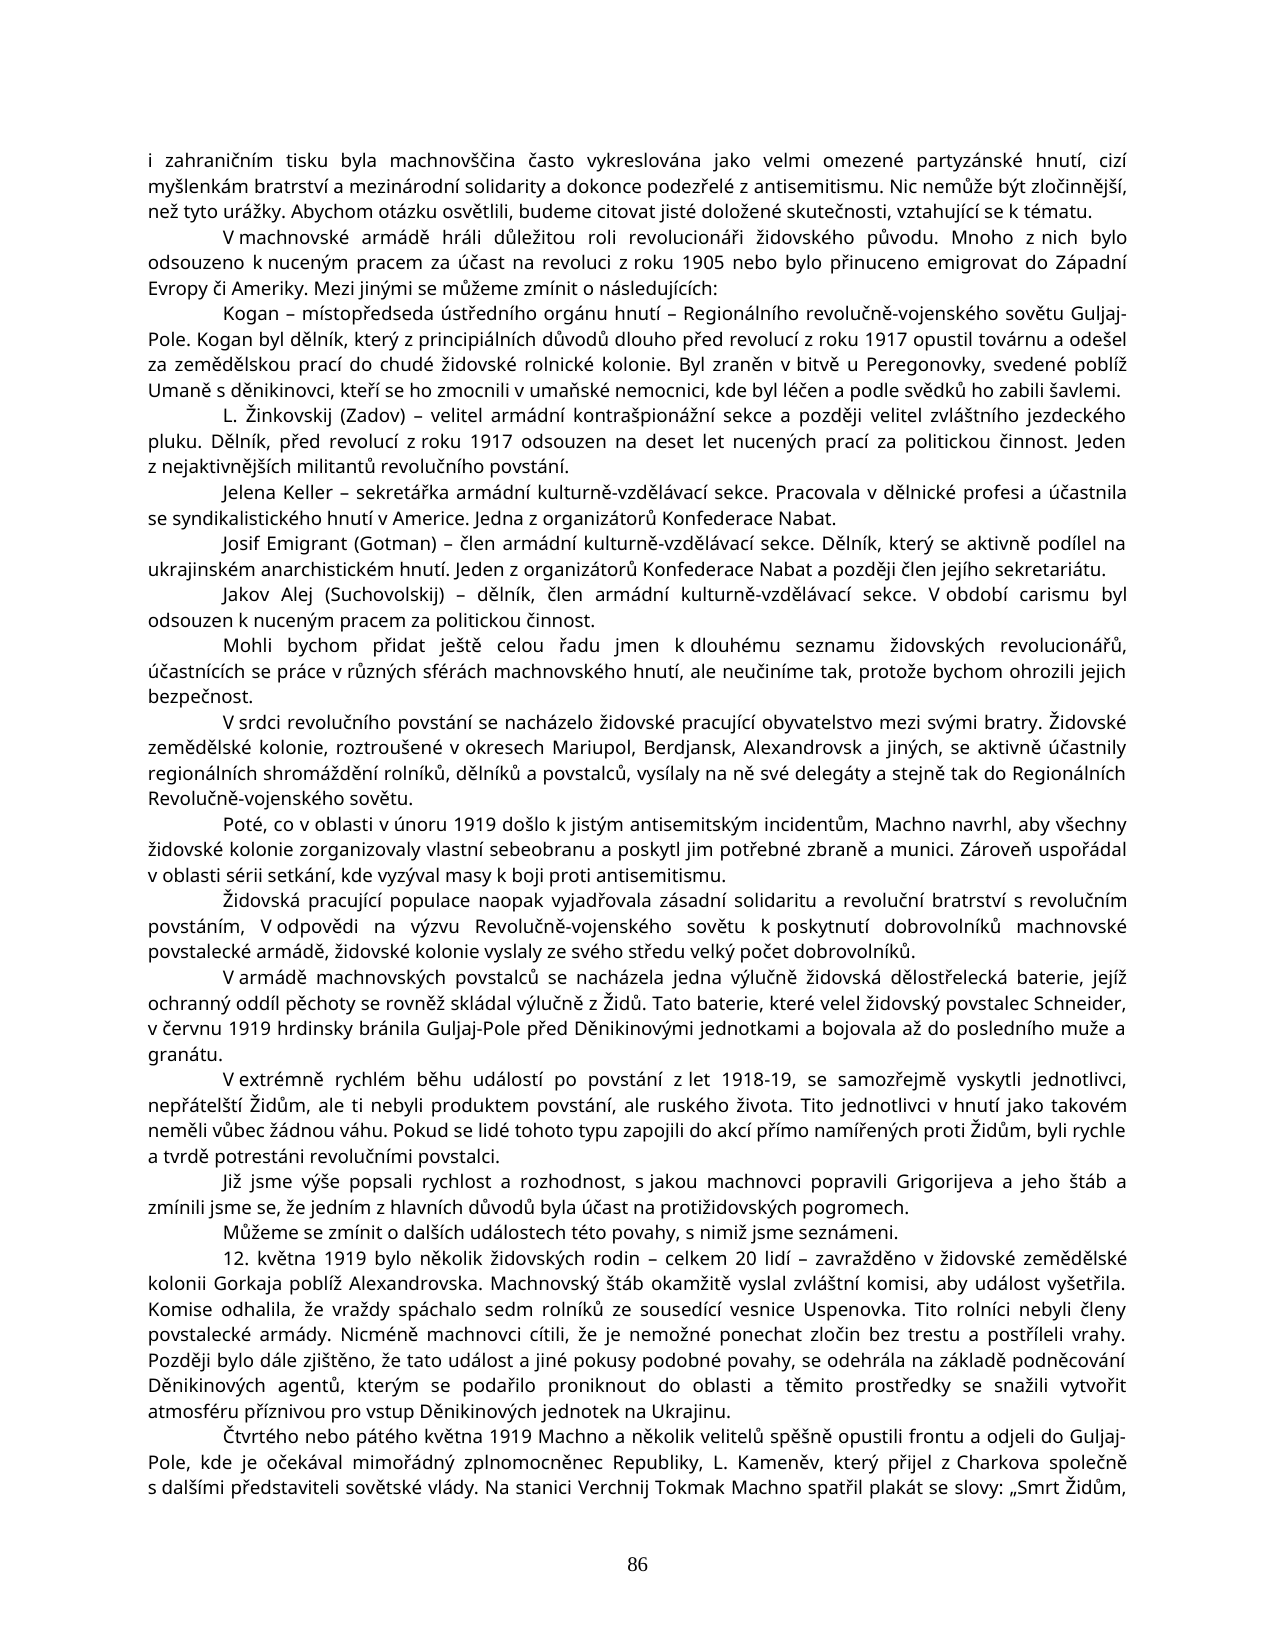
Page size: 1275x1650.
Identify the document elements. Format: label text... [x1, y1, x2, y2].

text V armádě machnovských povstalců se nacházela jedna výlučně židovská dělostřelecká baterie, jejíž ochranný oddíl pěchoty se rovněž skládal výlučně z Židů. Tato baterie, které velel židovský povstalec Schneider, v červnu 1919 hrdinsky bránila Guljaj-Pole před Děnikinovými jednotkami a bojovala až do posledního muže a granátu. [148, 964, 1127, 1066]
text V machnovské armádě hráli důležitou roli revolucionáři židovského původu. Mnoho z nich bylo odsouzeno k nuceným pracem za účast na revoluci z roku 1905 nebo bylo přinuceno emigrovat do Západní Evropy či Ameriky. Mezi jinými se můžeme zmínit o následujících: [148, 224, 1127, 301]
text V extrémně rychlém běhu událostí po povstání z let 1918-19, se samozřejmě vyskytli jednotlivci, nepřátelští Židům, ale ti nebyli produktem povstání, ale ruského života. Tito jednotlivci v hnutí jako takovém neměli vůbec žádnou váhu. Pokud se lidé tohoto typu zapojili do akcí přímo namířených proti Židům, byli rychle a tvrdě potrestáni revolučními povstalci. [148, 1066, 1127, 1168]
text V srdci revolučního povstání se nacházelo židovské pracující obyvatelstvo mezi svými bratry. Židovské zemědělské kolonie, roztroušené v okresech Mariupol, Berdjansk, Alexandrovsk a jiných, se aktivně účastnily regionálních shromáždění rolníků, dělníků a povstalců, vysílaly na ně své delegáty a stejně tak do Regionálních Revolučně-vojenského sovětu. [148, 709, 1127, 811]
text Židovská pracující populace naopak vyjadřovala zásadní solidaritu a revoluční bratrství s revolučním povstáním, V odpovědi na výzvu Revolučně-vojenského sovětu k poskytnutí dobrovolníků machnovské povstalecké armádě, židovské kolonie vyslaly ze svého středu velký počet dobrovolníků. [148, 888, 1127, 964]
text Můžeme se zmínit o dalších událostech této povahy, s nimiž jsme seznámeni. [148, 1219, 1127, 1245]
text Josif Emigrant (Gotman) – člen armádní kulturně-vzdělávací sekce. Dělník, který se aktivně podílel na ukrajinském anarchistickém hnutí. Jeden z organizátorů Konfederace Nabat a později člen jejího sekretariátu. [148, 530, 1127, 581]
text Poté, co v oblasti v únoru 1919 došlo k jistým antisemitským incidentům, Machno navrhl, aby všechny židovské kolonie zorganizovaly vlastní sebeobranu a poskytl jim potřebné zbraně a munici. Zároveň uspořádal v oblasti sérii setkání, kde vyzýval masy k boji proti antisemitismu. [148, 811, 1127, 888]
text 12. května 1919 bylo několik židovských rodin – celkem 20 lidí – zavražděno v židovské zemědělské kolonii Gorkaja poblíž Alexandrovska. Machnovský štáb okamžitě vyslal zvláštní komisi, aby událost vyšetřila. Komise odhalila, že vraždy spáchalo sedm rolníků ze sousedící vesnice Uspenovka. Tito rolníci nebyli členy povstalecké armády. Nicméně machnovci cítili, že je nemožné ponechat zločin bez trestu a postříleli vrahy. Později bylo dále zjištěno, že tato událost a jiné pokusy podobné povahy, se odehrála na základě podněcování Děnikinových agentů, kterým se podařilo proniknout do oblasti a těmito prostředky se snažili vytvořit atmosféru příznivou pro vstup Děnikinových jednotek na Ukrajinu. [148, 1245, 1127, 1424]
text Jelena Keller – sekretářka armádní kulturně-vzdělávací sekce. Pracovala v dělnické profesi a účastnila se syndikalistického hnutí v Americe. Jedna z organizátorů Konfederace Nabat. [148, 479, 1127, 530]
text Jakov Alej (Suchovolskij) – dělník, člen armádní kulturně-vzdělávací sekce. V období carismu byl odsouzen k nuceným pracem za politickou činnost. [148, 581, 1127, 632]
text L. Žinkovskij (Zadov) – velitel armádní kontrašpionážní sekce a později velitel zvláštního jezdeckého pluku. Dělník, před revolucí z roku 1917 odsouzen na deset let nucených prací za politickou činnost. Jeden z nejaktivnějších militantů revolučního povstání. [148, 403, 1127, 479]
text Čtvrtého nebo pátého května 1919 Machno a několik velitelů spěšně opustili frontu a odjeli do Guljaj-Pole, kde je očekával mimořádný zplnomocněnec Republiky, L. Kameněv, který přijel z Charkova společně s dalšími představiteli sovětské vlády. Na stanici Verchnij Tokmak Machno spatřil plakát se slovy: „Smrt Židům, [148, 1424, 1127, 1500]
text i zahraničním tisku byla machnovščina často vykreslována jako velmi omezené partyzánské hnutí, cizí myšlenkám bratrství a mezinárodní solidarity a dokonce podezřelé z antisemitismu. Nic nemůže být zločinnější, než tyto urážky. Abychom otázku osvětlili, budeme citovat jisté doložené skutečnosti, vztahující se k tématu. [148, 148, 1127, 224]
text Kogan – místopředseda ústředního orgánu hnutí – Regionálního revolučně-vojenského sovětu Guljaj-Pole. Kogan byl dělník, který z principiálních důvodů dlouho před revolucí z roku 1917 opustil továrnu a odešel za zemědělskou prací do chudé židovské rolnické kolonie. Byl zraněn v bitvě u Peregonovky, svedené poblíž Umaně s děnikinovci, kteří se ho zmocnili v umaňské nemocnici, kde byl léčen a podle svědků ho zabili šavlemi. [148, 301, 1127, 403]
text Již jsme výše popsali rychlost a rozhodnost, s jakou machnovci popravili Grigorijeva a jeho štáb a zmínili jsme se, že jedním z hlavních důvodů byla účast na protižidovských pogromech. [148, 1168, 1127, 1219]
text Mohli bychom přidat ještě celou řadu jmen k dlouhému seznamu židovských revolucionářů, účastnících se práce v různých sférách machnovského hnutí, ale neučiníme tak, protože bychom ohrozili jejich bezpečnost. [148, 632, 1127, 709]
